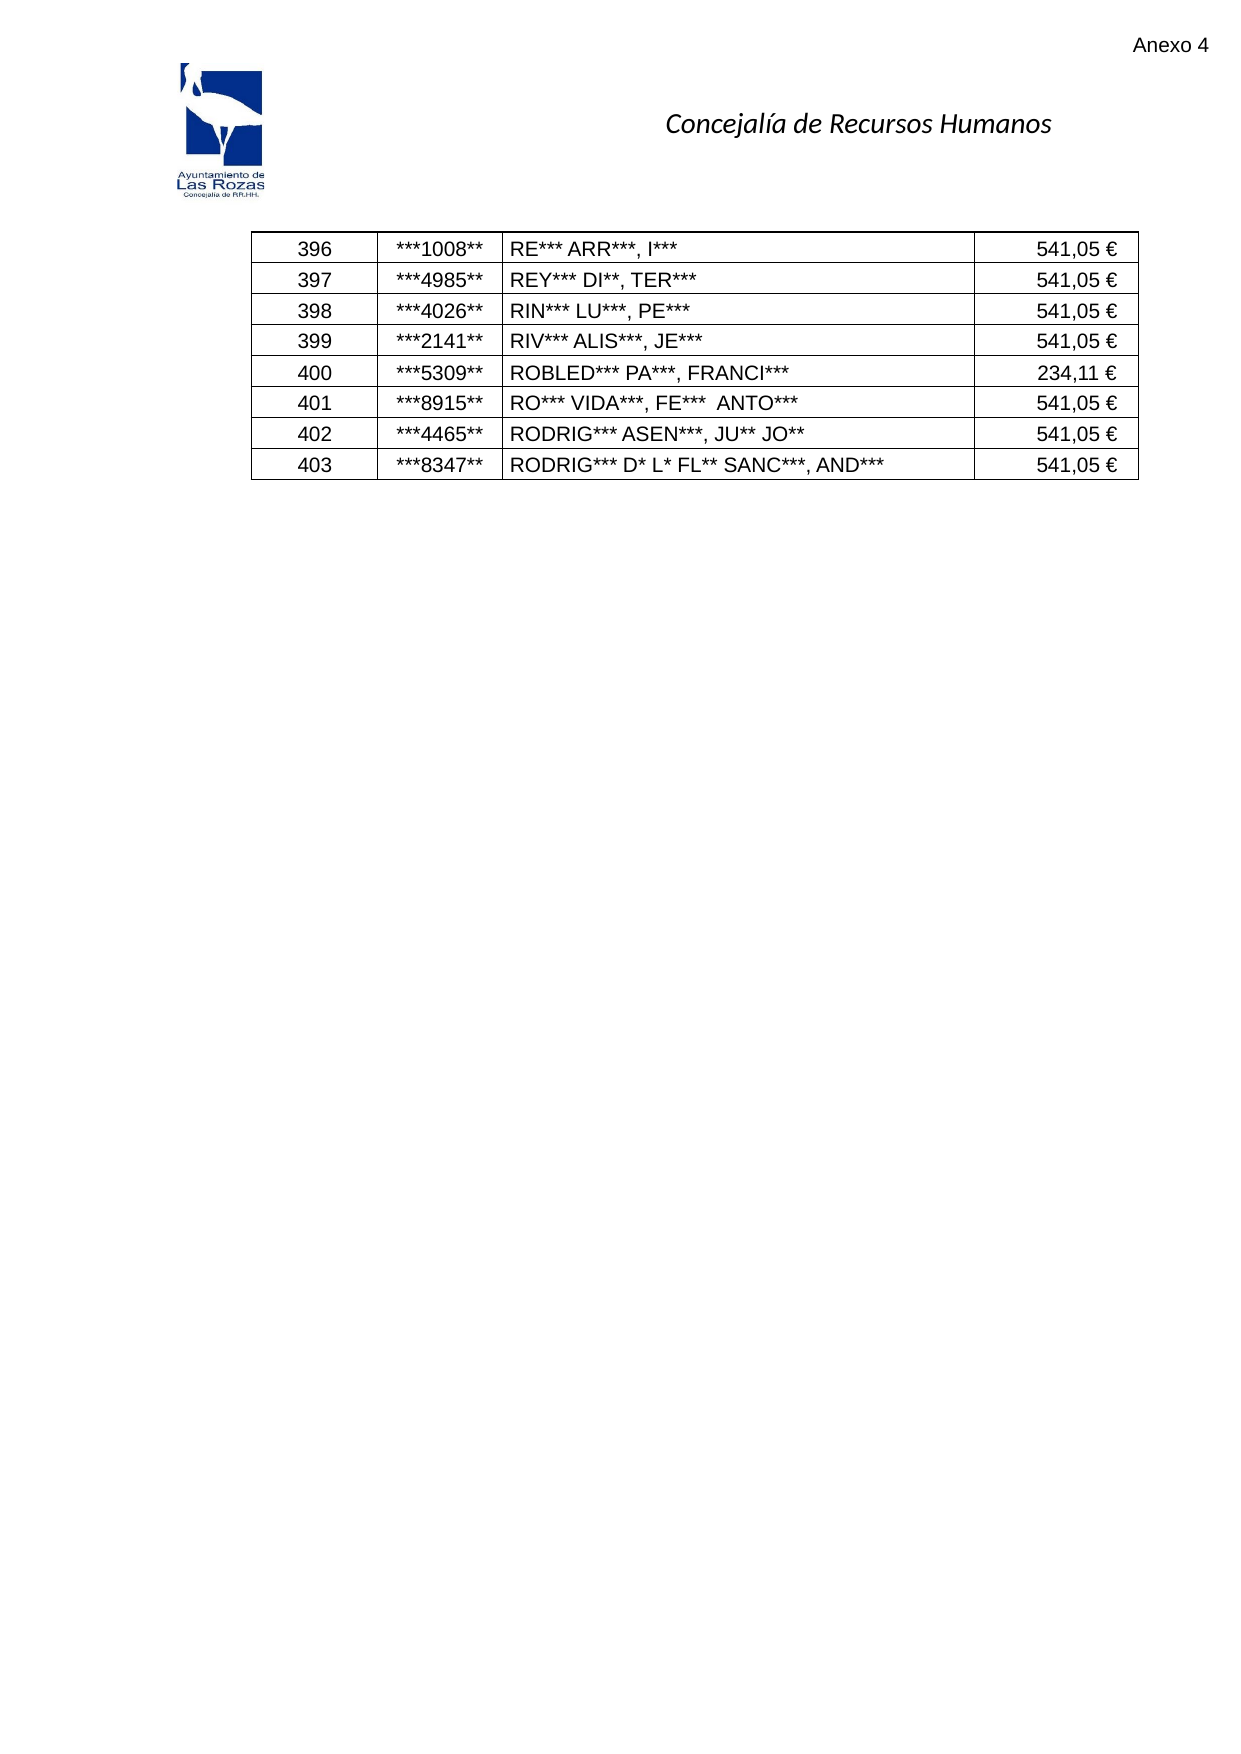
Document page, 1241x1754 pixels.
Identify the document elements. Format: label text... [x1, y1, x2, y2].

table_cell 541,05 € [975, 294, 1138, 324]
table_cell 398 [252, 294, 377, 324]
table_cell ***8915** [378, 387, 502, 417]
table_cell ***4985** [378, 263, 502, 293]
table_cell ***5309** [378, 356, 502, 386]
table_cell RO*** VIDA***, FE*** ANTO*** [503, 387, 974, 417]
table_cell REY*** DI**, TER*** [503, 263, 974, 293]
table_cell ROBLED*** PA***, FRANCI*** [503, 356, 974, 386]
table_cell 402 [252, 418, 377, 448]
table_cell RODRIG*** D* L* FL** SANC***, AND*** [503, 449, 974, 479]
table_cell ***1008** [378, 233, 502, 262]
table_cell 397 [252, 263, 377, 293]
table_cell RE*** ARR***, I*** [503, 233, 974, 262]
table_cell ***4026** [378, 294, 502, 324]
table_cell RODRIG*** ASEN***, JU** JO** [503, 418, 974, 448]
table_cell ***4465** [378, 418, 502, 448]
table_cell ***2141** [378, 325, 502, 355]
table_cell 541,05 € [975, 418, 1138, 448]
table_cell 399 [252, 325, 377, 355]
table_cell 541,05 € [975, 325, 1138, 355]
table_cell 541,05 € [975, 387, 1138, 417]
table_cell 401 [252, 387, 377, 417]
table_cell 396 [252, 233, 377, 262]
table_cell 400 [252, 356, 377, 386]
table_cell ***8347** [378, 449, 502, 479]
table_cell RIV*** ALIS***, JE*** [503, 325, 974, 355]
table_cell 403 [252, 449, 377, 479]
table_cell 541,05 € [975, 263, 1138, 293]
table_cell 234,11 € [975, 356, 1138, 386]
table_cell RIN*** LU***, PE*** [503, 294, 974, 324]
table_cell 541,05 € [975, 233, 1138, 262]
table_cell 541,05 € [975, 449, 1138, 479]
